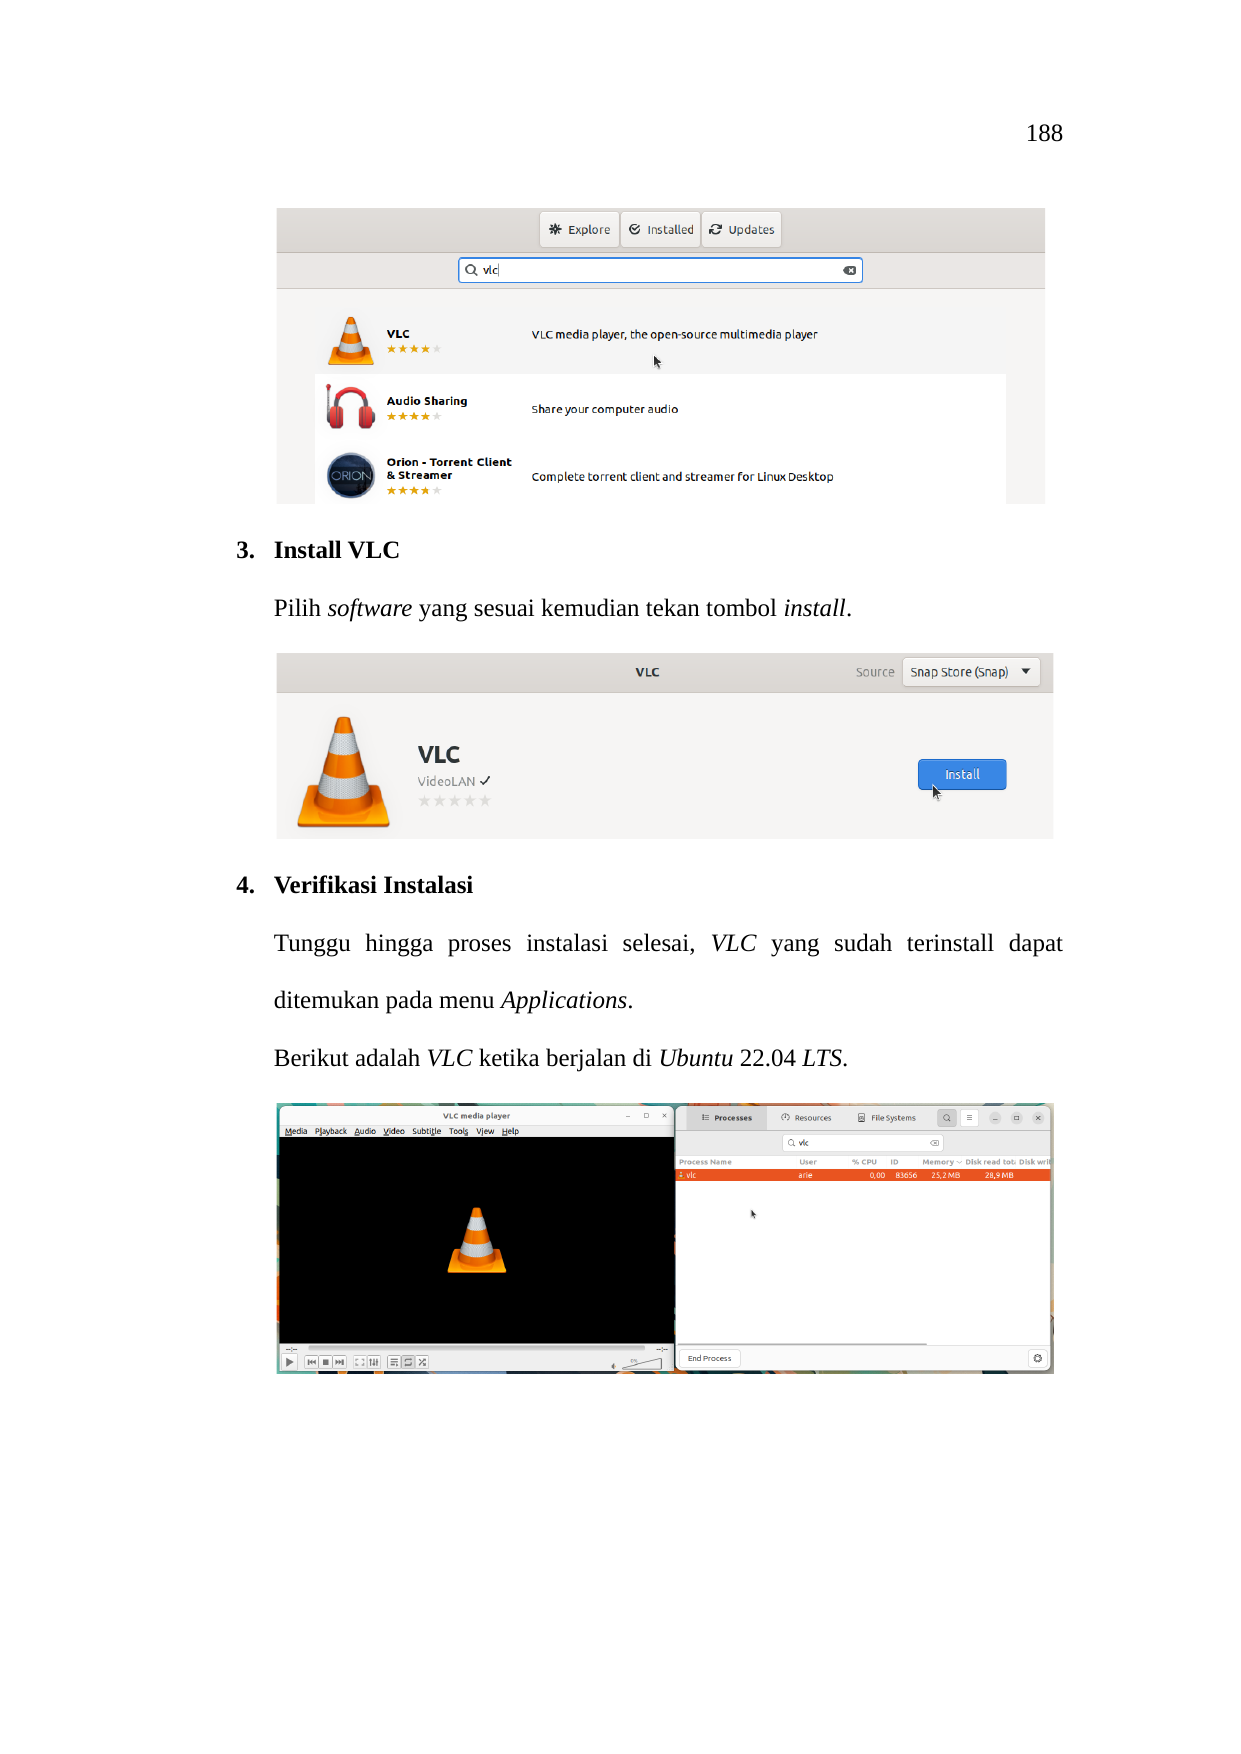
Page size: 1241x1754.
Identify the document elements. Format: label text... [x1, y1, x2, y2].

picture [276, 653, 1054, 839]
list Install VLC [236, 535, 1063, 564]
list Pilih software yang sesuai kemudian tekan tombol install. [236, 593, 1063, 621]
list Tunggu hingga proses instalasi selesai, VLC yang sudah terinstall dapat ditemukan pada menu Applications. [236, 928, 1063, 1014]
picture [276, 208, 1046, 504]
list Verifikasi Instalasi [236, 871, 1063, 899]
picture [276, 1103, 1054, 1374]
list Berikut adalah VLC ketika berjalan di Ubuntu 22.04 LTS. [236, 1043, 1063, 1072]
